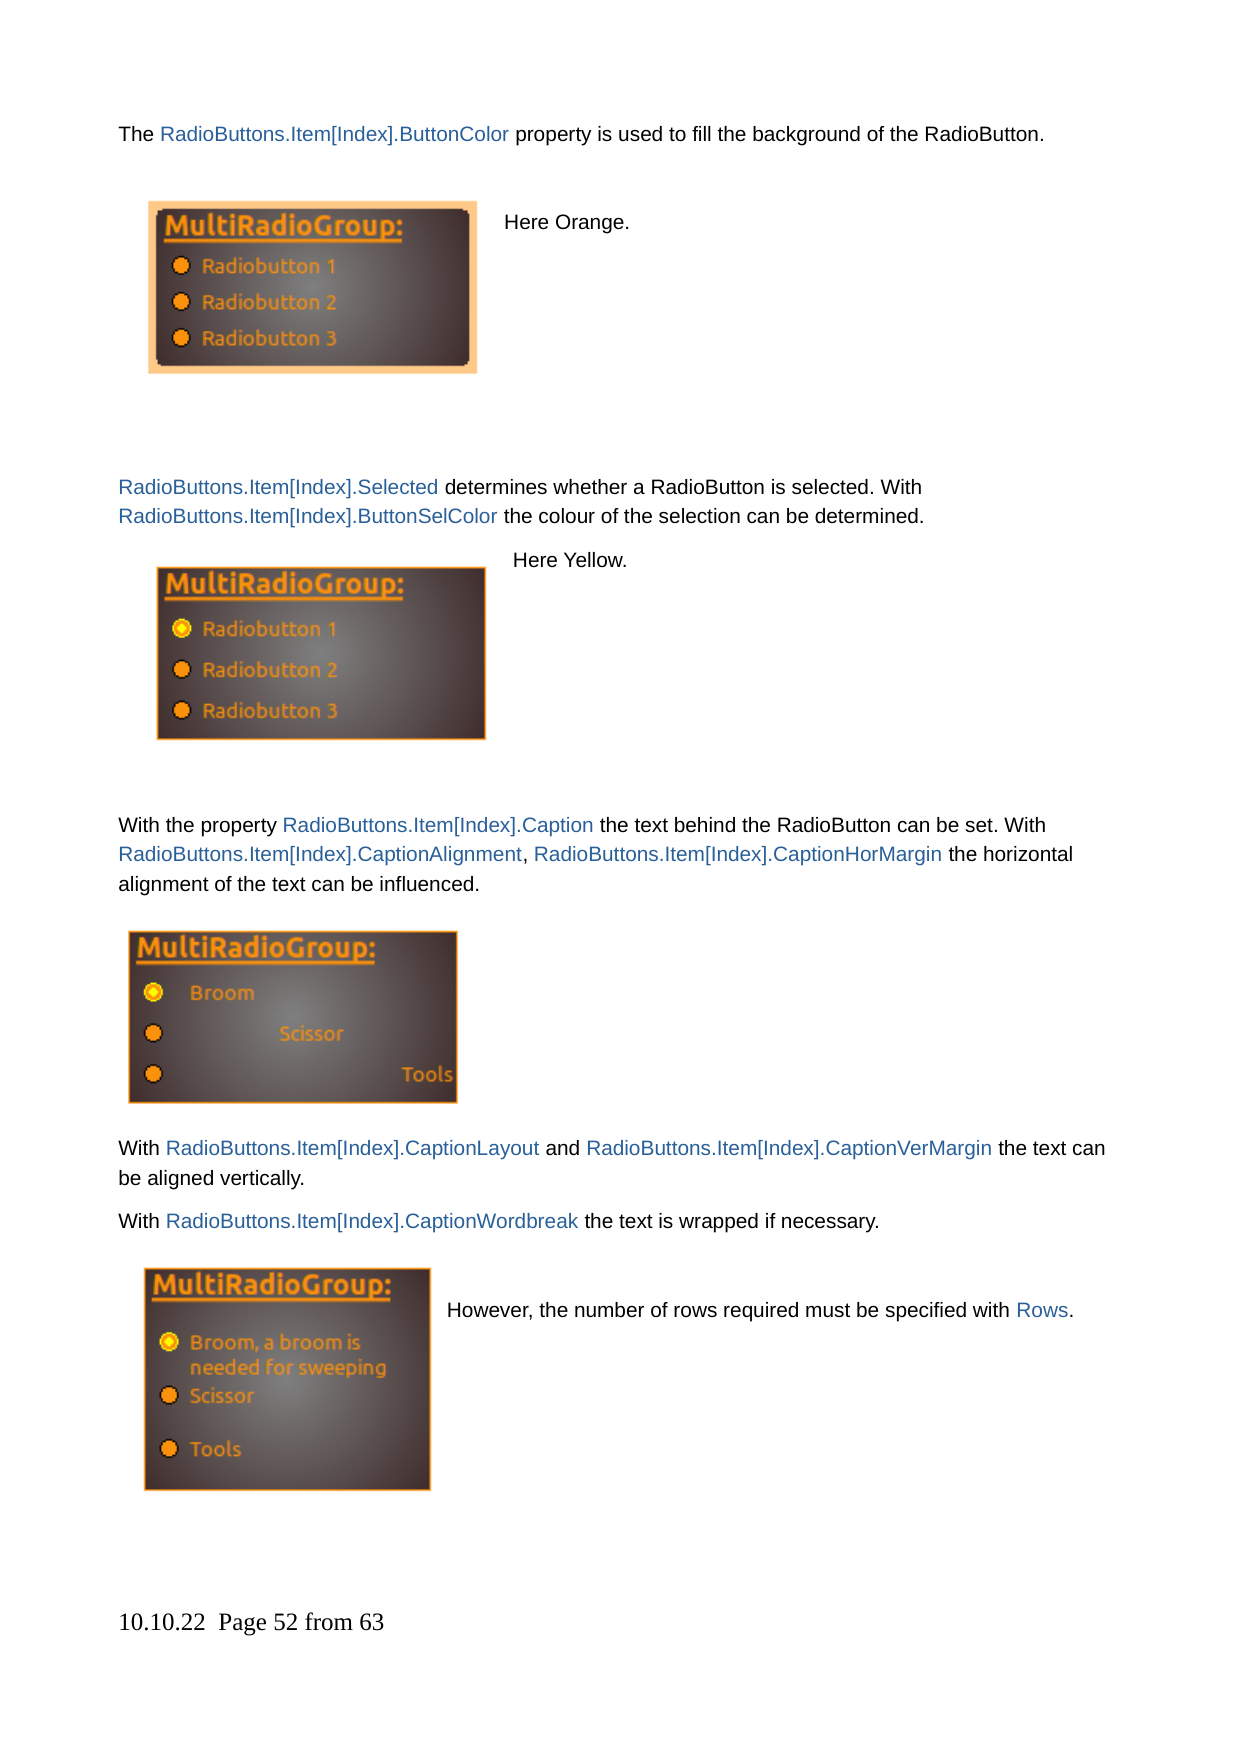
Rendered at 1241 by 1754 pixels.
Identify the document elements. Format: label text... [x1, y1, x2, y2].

text The RadioButtons.Item[Index].ButtonColor property is used to fill the background of the RadioButton. [118, 118, 1122, 148]
text With the property RadioButtons.Item[Index].Caption the text behind the RadioButton can be set. With RadioButtons.Item[Index].CaptionAlignment, RadioButtons.Item[Index].CaptionHorMargin the horizontal alignment of the text can be influenced. [118, 808, 1122, 897]
picture [117, 917, 469, 1118]
text With RadioButtons.Item[Index].CaptionWordbreak the text is wrapped if necessary. [118, 1205, 1122, 1235]
text However, the number of rows required must be specified with Rows. [447, 1293, 1122, 1323]
picture [146, 553, 502, 756]
text Here Yellow. [118, 544, 1122, 574]
text RadioButtons.Item[Index].Selected determines whether a RadioButton is selected. With RadioButtons.Item[Index].ButtonSelColor the colour of the selection can be determined. [118, 471, 1122, 529]
picture [136, 184, 493, 396]
text [118, 206, 136, 236]
text Here Orange. [493, 206, 1122, 236]
picture [127, 1255, 447, 1510]
text With RadioButtons.Item[Index].CaptionLayout and RadioButtons.Item[Index].CaptionVerMargin the text can be aligned vertically. [118, 1132, 1122, 1191]
